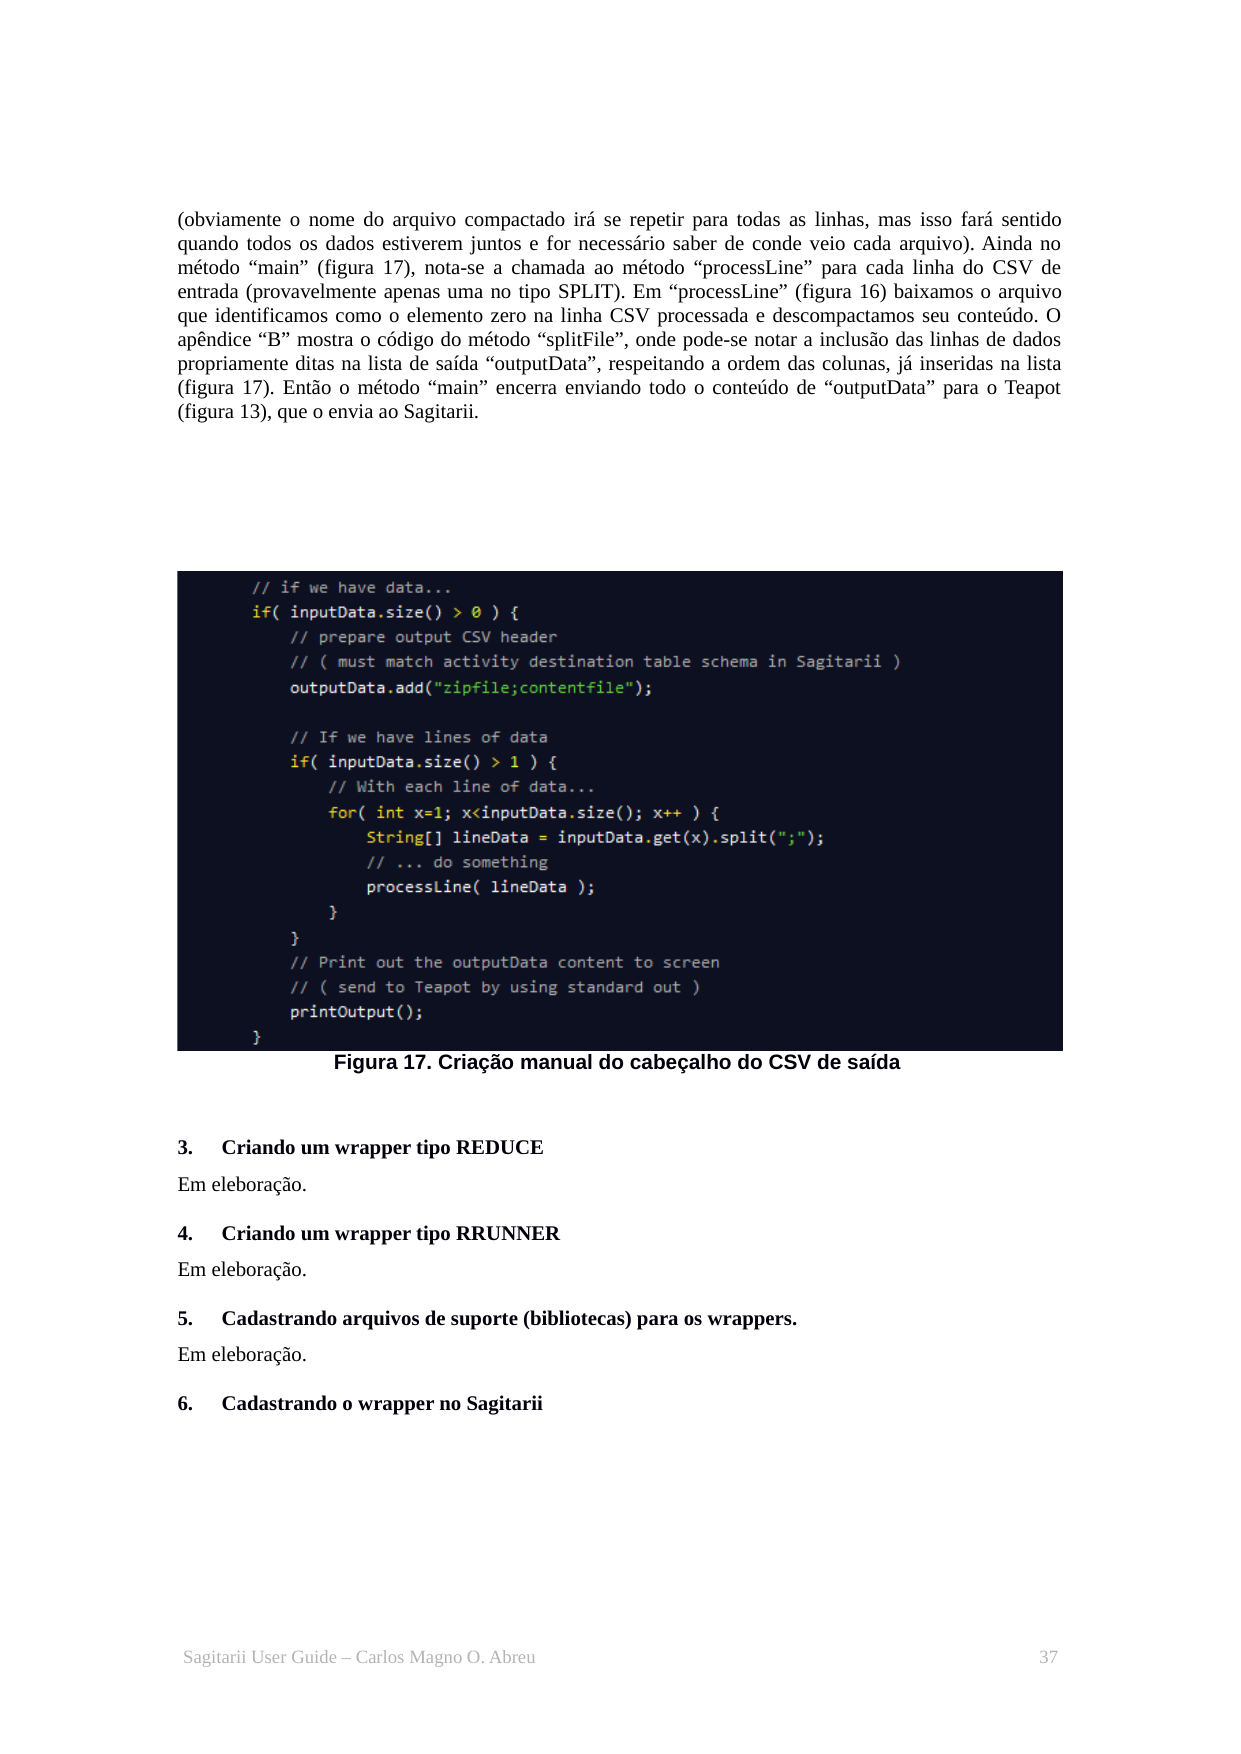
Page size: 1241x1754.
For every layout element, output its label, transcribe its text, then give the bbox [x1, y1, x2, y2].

text Em eleboração. [177, 1172, 1063, 1196]
text Em eleboração. [177, 1257, 1063, 1281]
text Em eleboração. [177, 1342, 1063, 1366]
text Figura 17. Criação manual do cabeçalho do CSV de saída [224, 1051, 1016, 1074]
title Criando um wrapper tipo REDUCE [177, 1135, 1063, 1159]
title Criando um wrapper tipo RRUNNER [177, 1221, 1063, 1244]
title Cadastrando o wrapper no Sagitarii [177, 1391, 1063, 1415]
text (obviamente o nome do arquivo compactado irá se repetir para todas as linhas, mas isso fará sentido quando todos os dados estiverem juntos e for necessário saber de conde veio cada arquivo). Ainda no método “main” (figura 17), nota-se a chamada ao método “processLine” para cada linha do CSV de entrada (provavelmente apenas uma no tipo SPLIT). Em “processLine” (figura 16) baixamos o arquivo que identificamos como o elemento zero na linha CSV processada e descompactamos seu conteúdo. O apêndice “B” mostra o código do método “splitFile”, onde pode-se notar a inclusão das linhas de dados propriamente ditas na lista de saída “outputData”, respeitando a ordem das colunas, já inseridas na lista (figura 17). Então o método “main” encerra enviando todo o conteúdo de “outputData” para o Teapot (figura 13), que o envia ao Sagitarii. [177, 207, 1063, 423]
title Cadastrando arquivos de suporte (bibliotecas) para os wrappers. [177, 1306, 1063, 1330]
